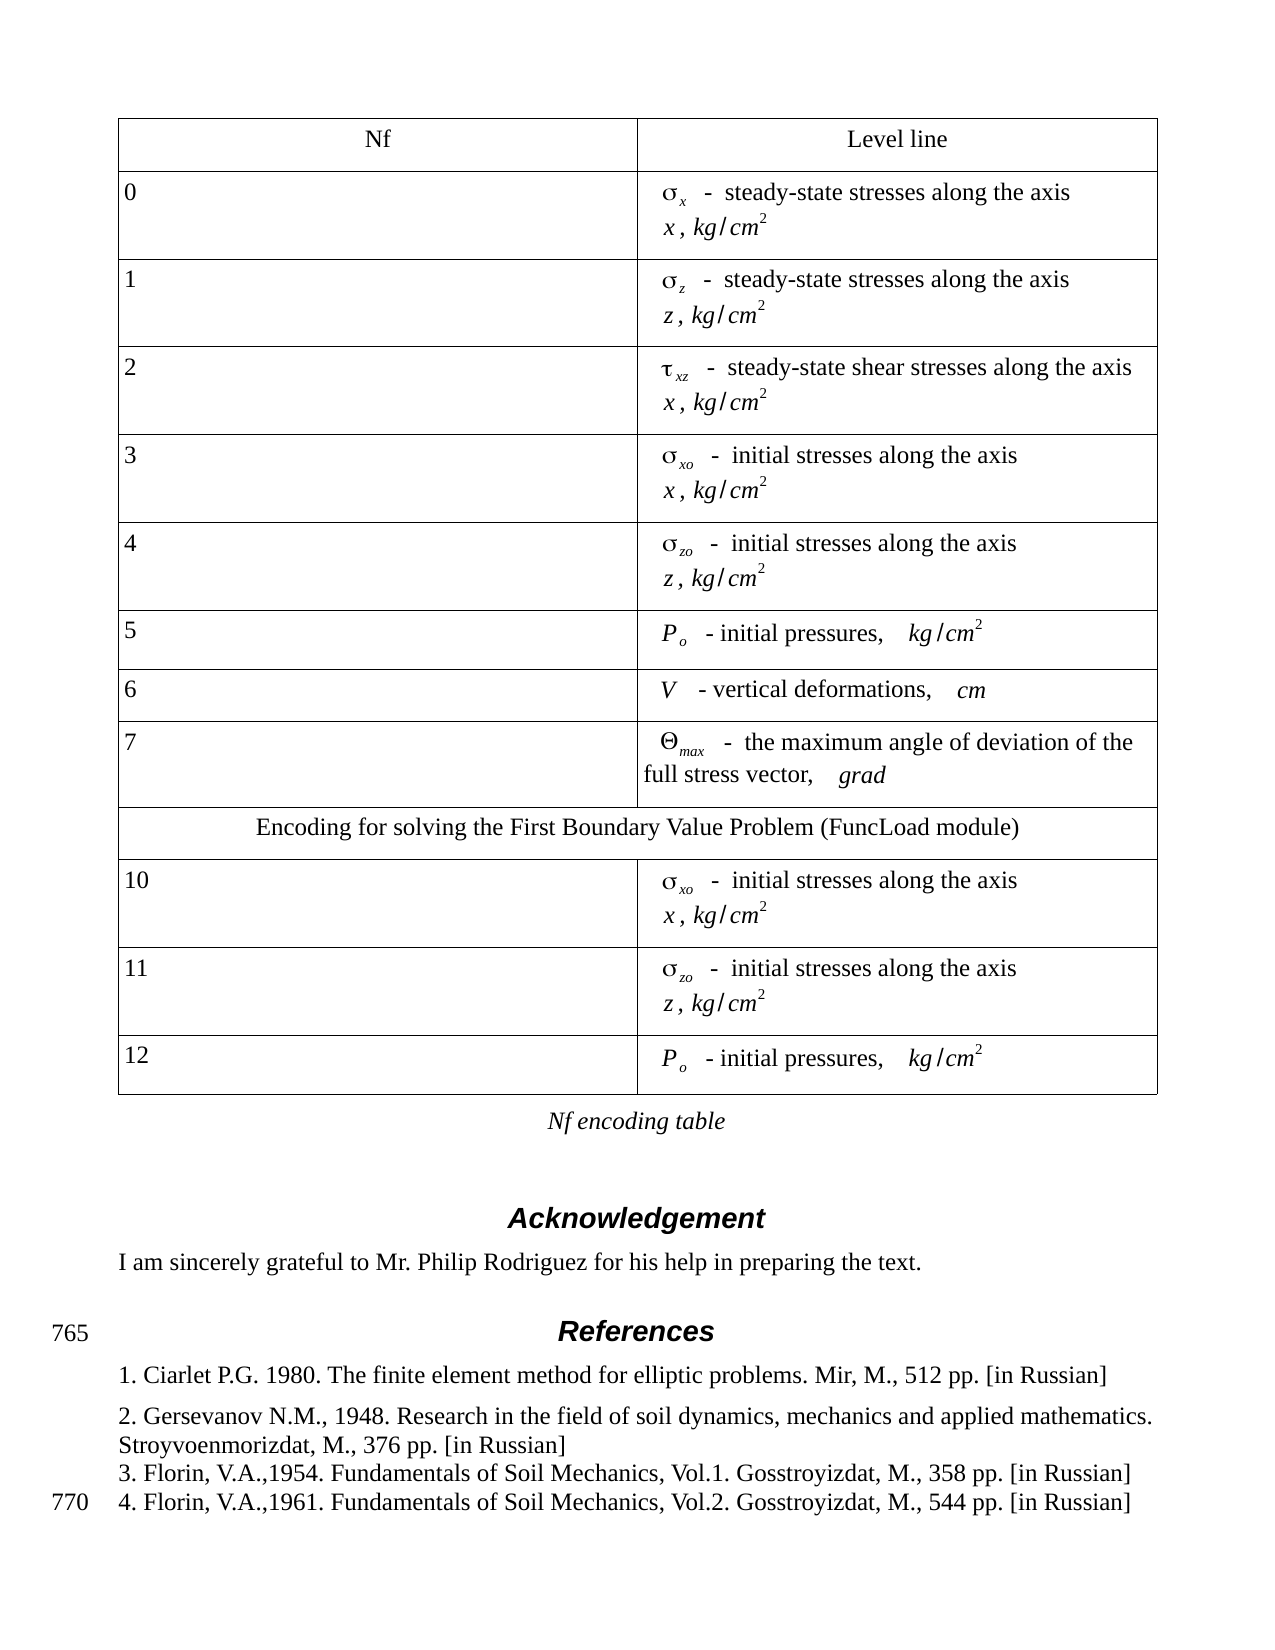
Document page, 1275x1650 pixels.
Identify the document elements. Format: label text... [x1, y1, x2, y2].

table_cell 10 [119, 860, 637, 947]
table_cell - initial pressures, [638, 611, 1157, 668]
table_cell 5 [119, 611, 637, 668]
table_cell 11 [119, 948, 637, 1035]
table_cell - initial stresses along the axis [638, 948, 1157, 1035]
table_cell 6 [119, 670, 637, 721]
subtitle References [118, 1314, 1157, 1347]
text I am sincerely grateful to Mr. Philip Rodriguez for his help in preparing the text. [118, 1247, 1157, 1276]
table_cell 7 [119, 722, 637, 807]
table_cell - initial pressures, [638, 1036, 1157, 1094]
table_cell Encoding for solving the First Boundary Value Problem (FuncLoad module) [119, 808, 1157, 859]
table_header Nf [119, 119, 637, 171]
text 2. Gersevanov N.M., 1948. Research in the field of soil dynamics, mechanics and applied mathematics. Stroyvoenmorizdat, M., 376 pp. [in Russian] [118, 1401, 1157, 1458]
table_cell 2 [119, 347, 637, 434]
text 1. Ciarlet P.G. 1980. The finite element method for elliptic problems. Mir, M., 512 pp. [in Russian] [118, 1360, 1157, 1388]
table_cell 4 [119, 523, 637, 609]
table_cell 12 [119, 1036, 637, 1094]
table_cell - initial stresses along the axis [638, 860, 1157, 947]
subtitle Acknowledgement [118, 1201, 1157, 1235]
table_cell - steady-state shear stresses along the axis [638, 347, 1157, 434]
table_cell 1 [119, 260, 637, 346]
text Nf encoding table [118, 1106, 1157, 1135]
table_cell - the maximum angle of deviation of the full stress vector, [638, 722, 1157, 807]
text 3. Florin, V.A.,1954. Fundamentals of Soil Mechanics, Vol.1. Gosstroyizdat, M., 358 pp. [in Russian] [118, 1458, 1157, 1487]
table_cell - steady-state stresses along the axis [638, 172, 1157, 259]
table_cell - initial stresses along the axis [638, 523, 1157, 609]
table_cell 3 [119, 435, 637, 522]
table_cell - steady-state stresses along the axis [638, 260, 1157, 346]
table_cell 0 [119, 172, 637, 259]
table_header Level line [638, 119, 1157, 171]
table_cell - vertical deformations, [638, 670, 1157, 721]
text 4. Florin, V.A.,1961. Fundamentals of Soil Mechanics, Vol.2. Gosstroyizdat, M., 544 pp. [in Russian] [118, 1487, 1157, 1516]
table_cell - initial stresses along the axis [638, 435, 1157, 522]
